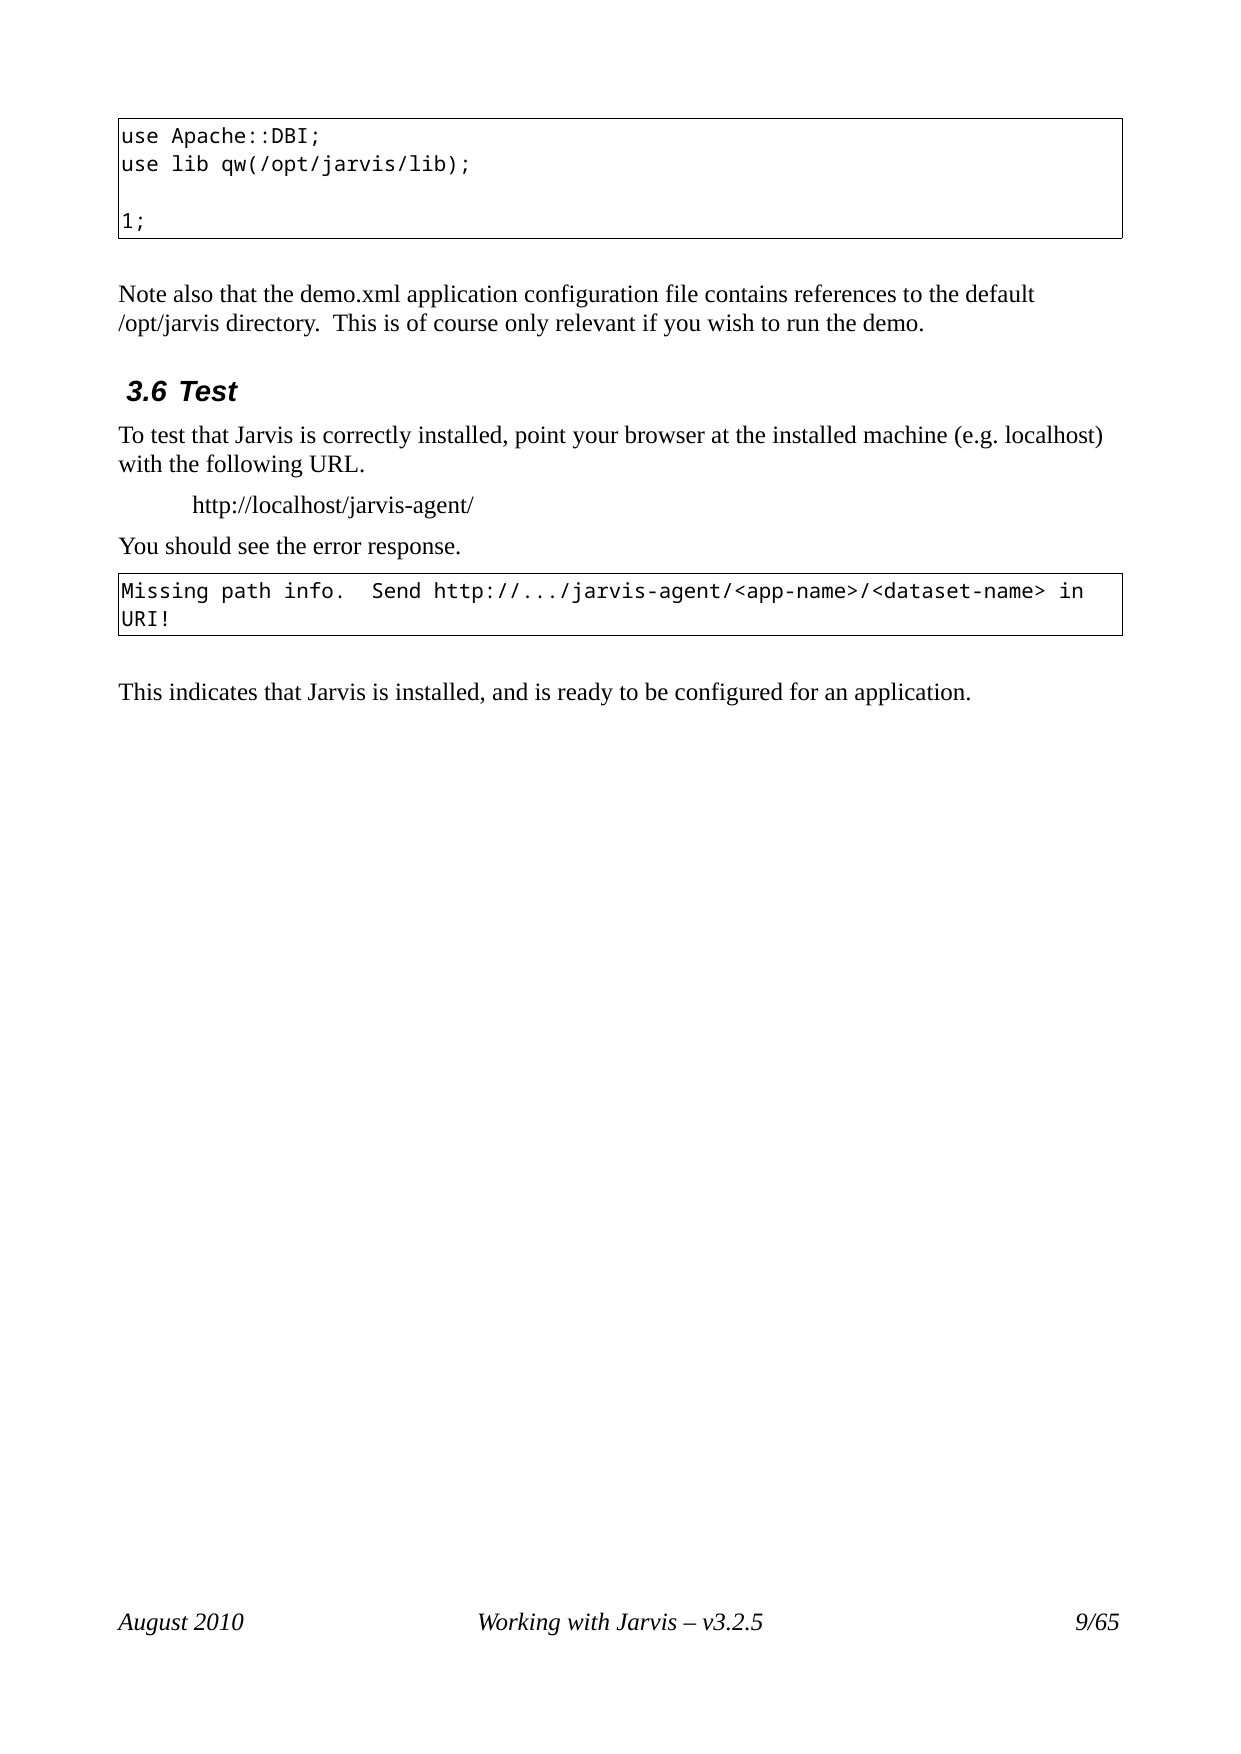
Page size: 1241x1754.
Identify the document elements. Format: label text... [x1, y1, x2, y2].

subtitle Test [118, 374, 1122, 408]
text use Apache::DBI; [119, 119, 1122, 147]
text 1; [119, 203, 1122, 238]
text http://localhost/jarvis-agent/ [118, 490, 1122, 519]
text This indicates that Jarvis is installed, and is ready to be configured for an application. [118, 677, 1122, 706]
text You should see the error response. [118, 531, 1122, 560]
text use lib qw(/opt/jarvis/lib); [119, 147, 1122, 178]
text Note also that the demo.xml application configuration file contains references to the default /opt/jarvis directory. This is of course only relevant if you wish to run the demo. [118, 279, 1122, 337]
text Missing path info. Send http://.../jarvis-agent/<app-name>/<dataset-name> in URI! [119, 574, 1122, 635]
text To test that Jarvis is correctly installed, point your browser at the installed machine (e.g. localhost) with the following URL. [118, 420, 1122, 478]
